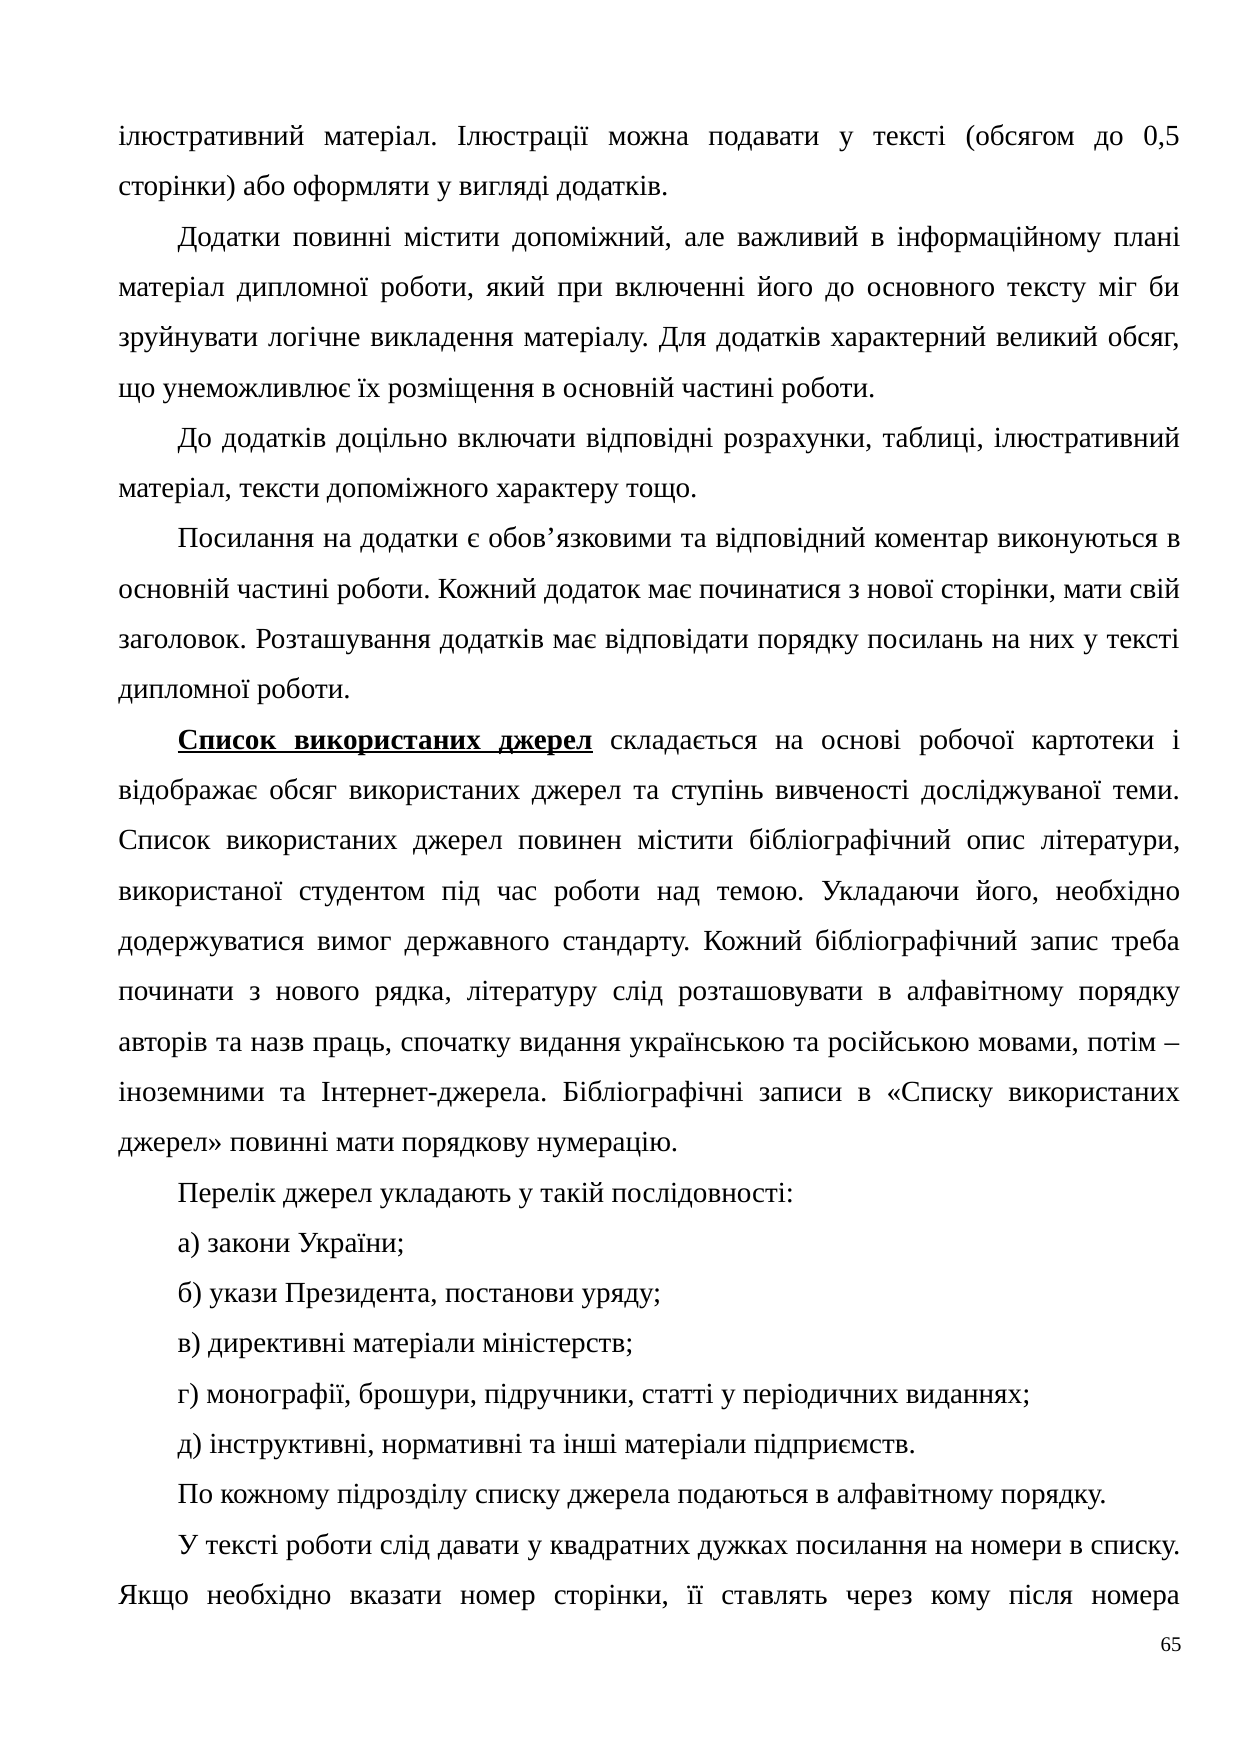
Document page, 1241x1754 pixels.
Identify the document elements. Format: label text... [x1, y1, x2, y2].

text б) укази Президента, постанови уряду; [118, 1275, 1181, 1309]
text По кожному підрозділу списку джерела подаються в алфавітному порядку. [118, 1477, 1181, 1510]
text До додатків доцільно включати відповідні розрахунки, таблиці, ілюстративний матеріал, тексти допоміжного характеру тощо. [118, 420, 1181, 504]
text Список використаних джерел складається на основі робочої картотеки і відображає обсяг використаних джерел та ступінь вивченості досліджуваної теми. Список використаних джерел повинен містити бібліографічний опис літератури, використаної студентом під час роботи над темою. Укладаючи його, необхідно додержуватися вимог державного стандарту. Кожний бібліографічний запис треба починати з нового рядка, літературу слід розташовувати в алфавітному порядку авторів та назв праць, спочатку видання українською та російською мовами, потім – іноземними та Інтернет-джерела. Бібліографічні записи в «Списку використаних джерел» повинні мати порядкову нумерацію. [118, 722, 1181, 1158]
text Посилання на додатки є обов’язковими та відповідний коментар виконуються в основній частині роботи. Кожний додаток має починатися з нової сторінки, мати свій заголовок. Розташування додатків має відповідати порядку посилань на них у тексті дипломної роботи. [118, 521, 1181, 705]
text Перелік джерел укладають у такій послідовності: [118, 1175, 1181, 1208]
text ілюстративний матеріал. Ілюстрації можна подавати у тексті (обсягом до 0,5 сторінки) або оформляти у вигляді додатків. [118, 118, 1181, 202]
text Додатки повинні містити допоміжний, але важливий в інформаційному плані матеріал дипломної роботи, який при включенні його до основного тексту міг би зруйнувати логічне викладення матеріалу. Для додатків характерний великий обсяг, що унеможливлює їх розміщення в основній частині роботи. [118, 219, 1181, 403]
text а) закони України; [118, 1225, 1181, 1258]
text г) монографії, брошури, підручники, статті у періодичних виданнях; [118, 1376, 1181, 1409]
text У тексті роботи слід давати у квадратних дужках посилання на номери в списку. Якщо необхідно вказати номер сторінки, її ставлять через кому після номера [118, 1527, 1181, 1611]
text в) директивні матеріали міністерств; [118, 1326, 1181, 1359]
text д) інструктивні, нормативні та інші матеріали підприємств. [118, 1426, 1181, 1460]
